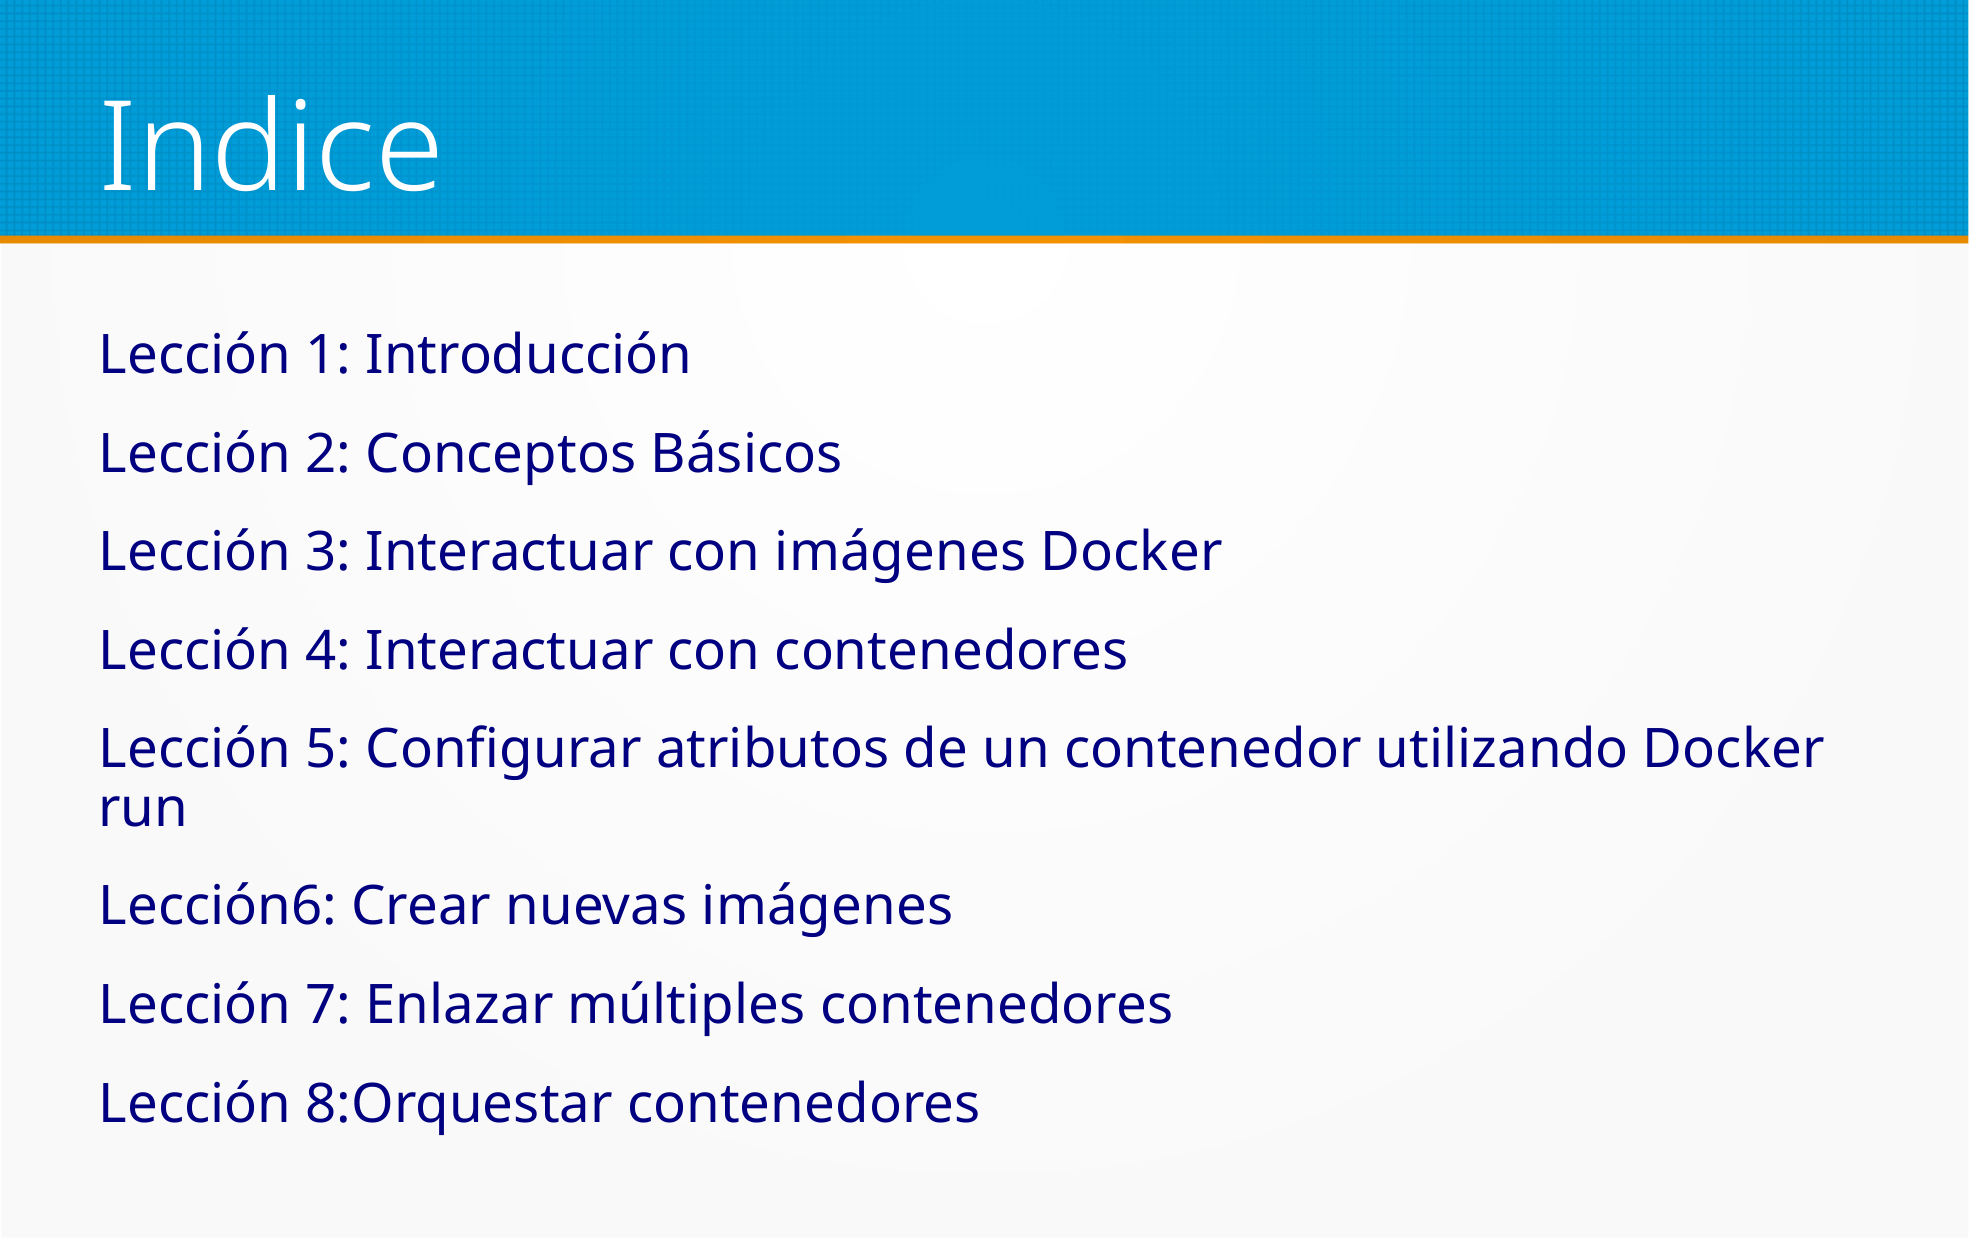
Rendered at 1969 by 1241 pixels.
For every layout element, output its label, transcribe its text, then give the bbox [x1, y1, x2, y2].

picture [0, 236, 1969, 1241]
title Indice [98, 19, 1870, 227]
list Lección 1: Introducción Lección 2: Conceptos Básicos Lección 3: Interactuar con imágenes Docker Lección 4: Interactuar con contenedores Lección 5: Configurar atributos de un contenedor utilizando Docker run Lección6: Crear nuevas imágenes Lección 7: Enlazar múltiples contenedores Lección 8:Orquestar contenedores [98, 315, 1861, 1081]
